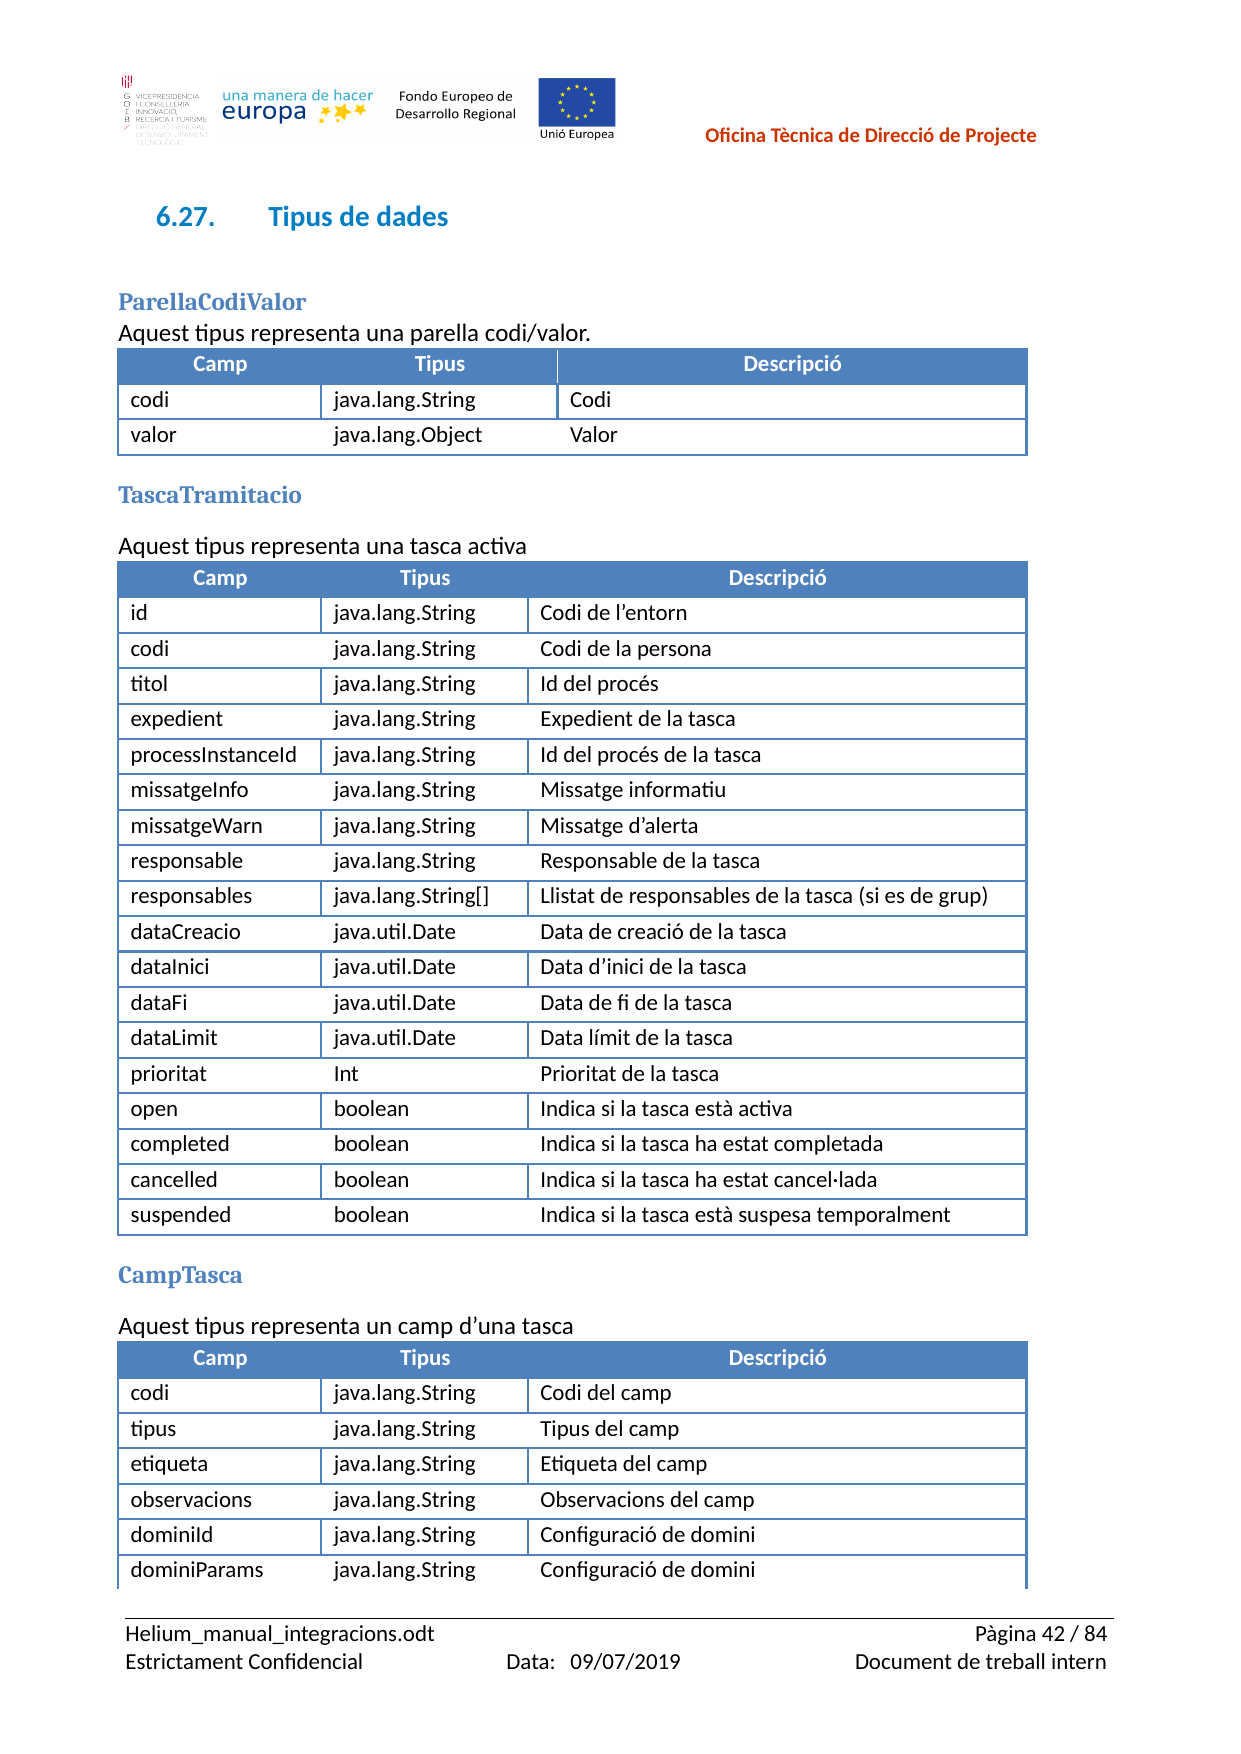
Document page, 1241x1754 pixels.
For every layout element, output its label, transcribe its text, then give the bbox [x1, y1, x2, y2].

table_cell java.lang.String[] [322, 882, 527, 915]
table_header Descripció [528, 1343, 1025, 1376]
table_header Camp [119, 1343, 321, 1376]
table_cell responsable [119, 846, 321, 879]
table_cell java.lang.String [322, 598, 527, 632]
table_cell java.lang.String [321, 846, 528, 879]
table_cell Indica si la tasca està activa [529, 1094, 1025, 1127]
text Aquest tipus representa una parella codi/valor. [118, 317, 1122, 347]
table_cell Data de fi de la tasca [528, 988, 1025, 1021]
table_cell dataCreacio [119, 917, 321, 950]
table_cell suspended [119, 1200, 321, 1234]
table_cell Codi [559, 385, 1025, 418]
table_cell Codi de la persona [528, 634, 1025, 667]
table_cell java.lang.String [321, 1414, 528, 1447]
table_cell expedient [119, 705, 321, 738]
picture [219, 73, 621, 147]
table_header Camp [119, 350, 321, 383]
table_cell missatgeInfo [119, 775, 321, 809]
table_header Tipus [321, 350, 557, 383]
text Aquest tipus representa una tasca activa [118, 530, 1122, 561]
table_header Tipus [321, 1343, 528, 1376]
text Aquest tipus representa un camp d’una tasca [118, 1310, 1122, 1341]
table_cell java.lang.String [322, 385, 556, 418]
table_cell responsables [119, 882, 320, 915]
table_cell dominiParams [119, 1556, 321, 1589]
table_cell java.lang.String [321, 775, 528, 809]
table_cell codi [119, 634, 321, 667]
table_cell java.lang.String [321, 634, 528, 667]
table_cell java.util.Date [321, 917, 528, 950]
table_cell etiqueta [119, 1449, 320, 1483]
table_cell java.lang.String [322, 1379, 527, 1412]
table_cell Llistat de responsables de la tasca (si es de grup) [529, 882, 1025, 915]
table_cell java.lang.String [322, 669, 527, 702]
picture [118, 73, 213, 147]
table_cell Etiqueta del camp [529, 1449, 1025, 1483]
text CampTasca [118, 1261, 1122, 1289]
table_cell java.util.Date [322, 1023, 527, 1057]
table_header Camp [119, 563, 321, 596]
table_cell processInstanceId [119, 740, 320, 773]
table_cell java.util.Date [322, 953, 527, 986]
table_cell Observacions del camp [528, 1485, 1025, 1518]
table_cell Id del procés de la tasca [529, 740, 1025, 773]
subtitle Tipus de dades [156, 198, 1122, 234]
table_cell dominiId [119, 1520, 320, 1553]
table_cell boolean [322, 1094, 527, 1127]
table_cell Indica si la tasca ha estat completada [528, 1130, 1025, 1163]
table_cell Id del procés [529, 669, 1025, 702]
table_cell Valor [558, 420, 1025, 454]
table_cell observacions [119, 1485, 321, 1518]
text TascaTramitacio [118, 481, 1122, 509]
table_cell id [119, 598, 320, 632]
table_cell java.lang.String [322, 1520, 527, 1553]
table_cell dataInici [119, 953, 320, 986]
table_header Descripció [528, 563, 1025, 596]
table_cell cancelled [119, 1165, 320, 1198]
table_cell java.lang.String [321, 705, 528, 738]
table_cell Codi del camp [529, 1379, 1025, 1412]
table_cell codi [119, 385, 320, 418]
table_cell Configuració de domini [528, 1556, 1025, 1589]
table_cell java.lang.String [322, 1449, 527, 1483]
table_cell dataLimit [119, 1023, 320, 1057]
table_header Descripció [558, 350, 1025, 383]
table_cell titol [119, 669, 320, 702]
table_cell java.util.Date [321, 988, 528, 1021]
table_cell Indica si la tasca està suspesa temporalment [528, 1200, 1025, 1234]
table_cell java.lang.String [322, 811, 527, 844]
table_cell boolean [322, 1165, 527, 1198]
table_cell dataFi [119, 988, 321, 1021]
table_cell tipus [119, 1414, 321, 1447]
table_cell prioritat [119, 1059, 321, 1092]
table_cell Missatge d’alerta [529, 811, 1025, 844]
table_cell Tipus del camp [528, 1414, 1025, 1447]
table_cell valor [119, 420, 321, 454]
table_cell codi [119, 1379, 320, 1412]
table_cell Data de creació de la tasca [528, 917, 1025, 950]
table_cell Data d’inici de la tasca [529, 953, 1025, 986]
table_cell Configuració de domini [529, 1520, 1025, 1553]
table_cell Indica si la tasca ha estat cancel·lada [529, 1165, 1025, 1198]
table_cell Data límit de la tasca [529, 1023, 1025, 1057]
table_cell Int [321, 1059, 528, 1092]
table_cell Expedient de la tasca [528, 705, 1025, 738]
table_cell Responsable de la tasca [528, 846, 1025, 879]
text ParellaCodiValor [118, 288, 1122, 317]
table_cell open [119, 1094, 320, 1127]
table_cell java.lang.String [321, 1485, 528, 1518]
table_cell Missatge informatiu [528, 775, 1025, 809]
table_cell boolean [321, 1130, 528, 1163]
table_cell java.lang.String [322, 740, 527, 773]
table_cell boolean [321, 1200, 528, 1234]
table_cell java.lang.Object [321, 420, 557, 454]
table_cell missatgeWarn [119, 811, 320, 844]
table_cell java.lang.String [321, 1556, 528, 1589]
table_cell Codi de l’entorn [529, 598, 1025, 632]
table_cell Prioritat de la tasca [528, 1059, 1025, 1092]
table_cell completed [119, 1130, 321, 1163]
table_header Tipus [321, 563, 528, 596]
